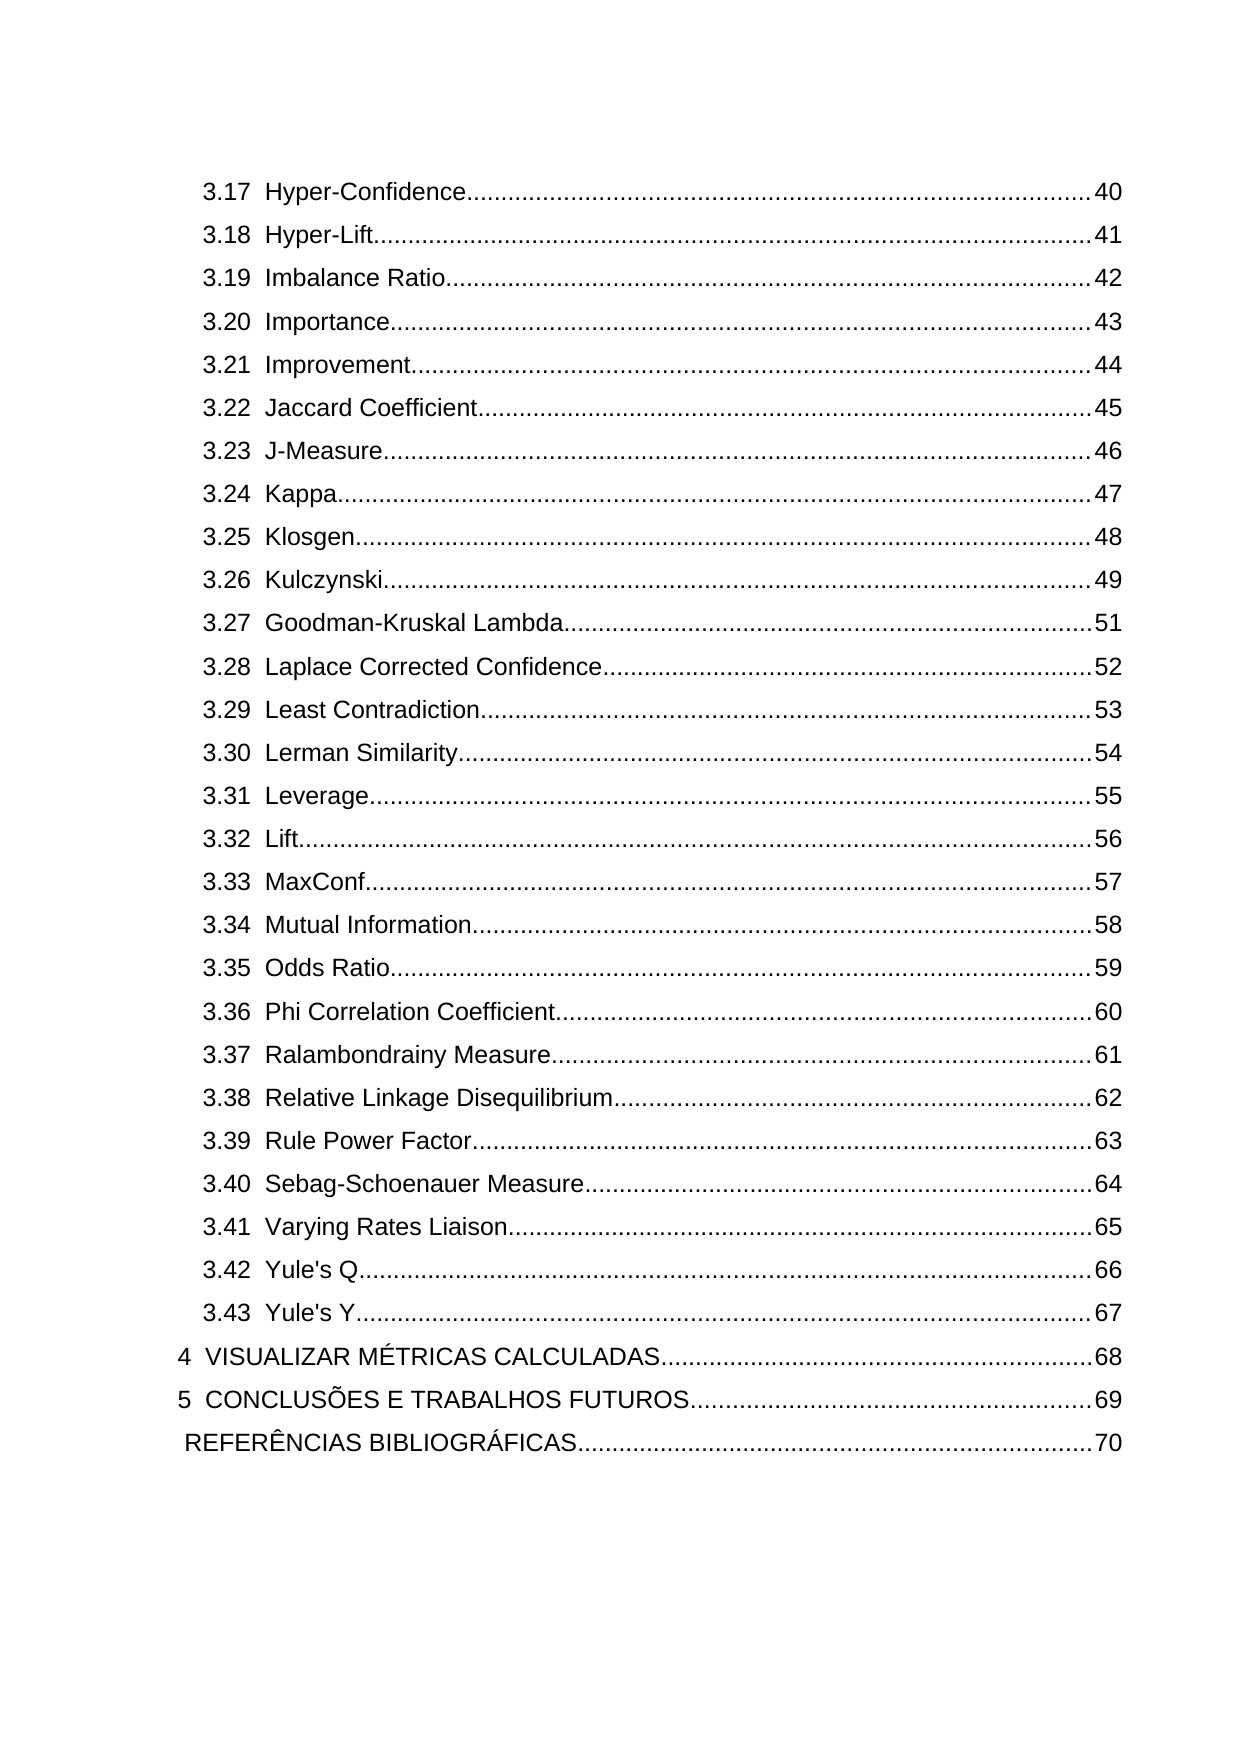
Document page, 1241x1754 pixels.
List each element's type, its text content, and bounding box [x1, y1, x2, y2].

text 3.24 Kappa 47 [202, 479, 1122, 508]
text 3.39 Rule Power Factor 63 [202, 1126, 1122, 1155]
text 3.40 Sebag-Schoenauer Measure 64 [202, 1169, 1122, 1198]
text 3.26 Kulczynski 49 [202, 565, 1122, 594]
text 3.41 Varying Rates Liaison 65 [202, 1212, 1122, 1241]
text 3.42 Yule's Q 66 [202, 1255, 1122, 1284]
text 3.27 Goodman-Kruskal Lambda 51 [202, 608, 1122, 637]
text 3.25 Klosgen 48 [202, 522, 1122, 551]
text 3.31 Leverage 55 [202, 781, 1122, 810]
text 3.23 J-Measure 46 [202, 436, 1122, 465]
text 3.17 Hyper-Confidence 40 [202, 177, 1122, 206]
text 3.32 Lift 56 [202, 824, 1122, 853]
text 3.37 Ralambondrainy Measure 61 [202, 1040, 1122, 1068]
text 3.28 Laplace Corrected Confidence 52 [202, 652, 1122, 680]
text 5 CONCLUSÕES E TRABALHOS FUTUROS 69 [177, 1385, 1122, 1413]
text 3.34 Mutual Information 58 [202, 910, 1122, 939]
text 3.33 MaxConf 57 [202, 867, 1122, 896]
text 3.19 Imbalance Ratio 42 [202, 263, 1122, 292]
text 3.20 Importance 43 [202, 307, 1122, 335]
text 3.22 Jaccard Coefficient 45 [202, 393, 1122, 422]
text 3.43 Yule's Y 67 [202, 1298, 1122, 1327]
text 3.21 Improvement 44 [202, 350, 1122, 378]
text 3.29 Least Contradiction 53 [202, 695, 1122, 723]
text 3.38 Relative Linkage Disequilibrium 62 [202, 1083, 1122, 1112]
text 3.30 Lerman Similarity 54 [202, 738, 1122, 767]
text 3.35 Odds Ratio 59 [202, 953, 1122, 982]
text 3.36 Phi Correlation Coefficient 60 [202, 997, 1122, 1025]
text 3.18 Hyper-Lift 41 [202, 220, 1122, 249]
text 4 VISUALIZAR MÉTRICAS CALCULADAS 68 [177, 1342, 1122, 1370]
text REFERÊNCIAS BIBLIOGRÁFICAS 70 [177, 1428, 1122, 1457]
